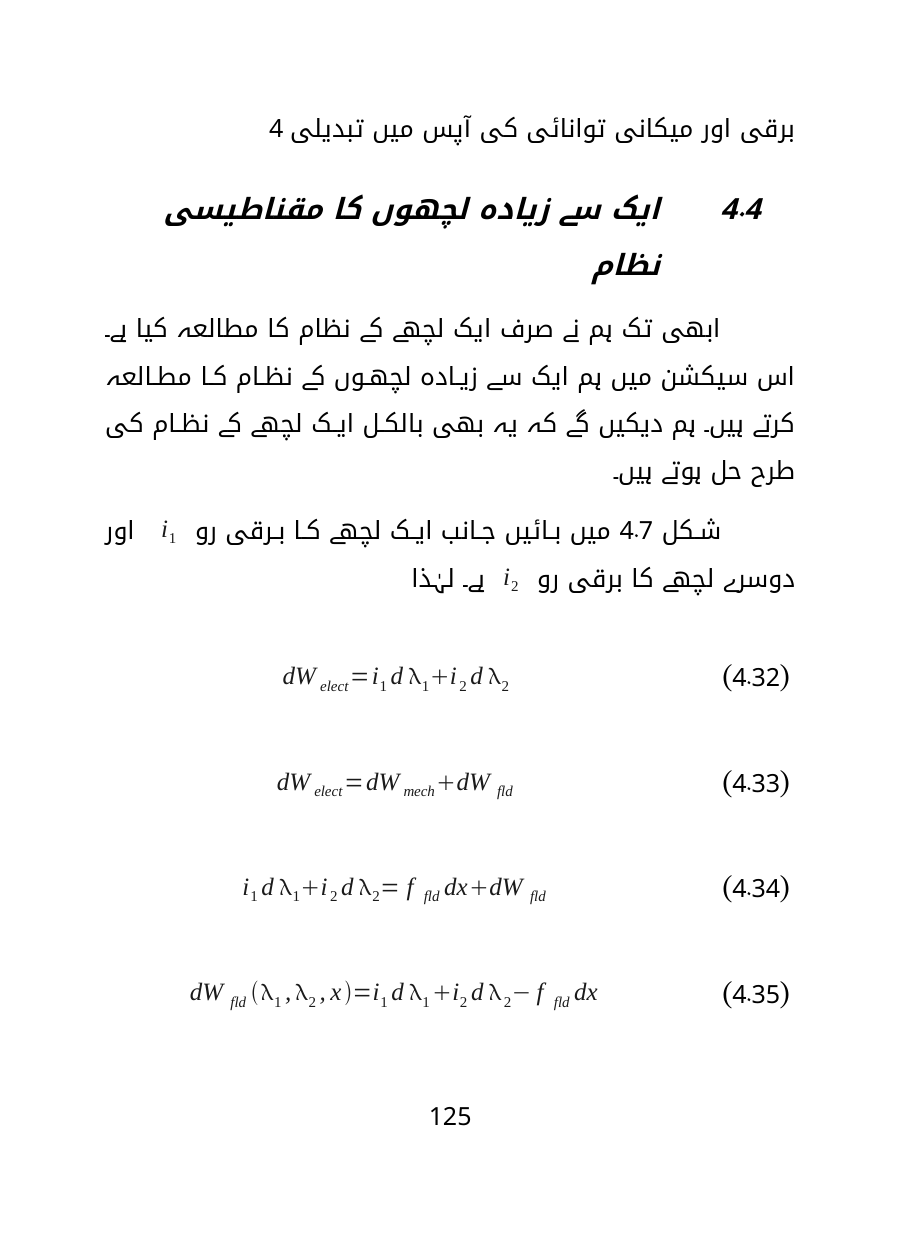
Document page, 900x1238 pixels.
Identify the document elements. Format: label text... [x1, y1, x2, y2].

table_header (4.35) [674, 965, 795, 1037]
table_header (4.34) [675, 860, 795, 931]
table_header (4.32) [678, 649, 795, 720]
subtitle ایک سے زیادہ لچھوں کا مقناطیسی نظام [105, 182, 720, 293]
text شکل 4.7 میں بائیں جانب ایک لچھے کا برقی رو اور دوسرے لچھے کا برقی روہے۔ لہٰذا [105, 508, 795, 602]
table_header [105, 860, 675, 931]
table_header (4.33) [676, 754, 795, 826]
table_header [105, 649, 678, 720]
table_header [105, 754, 676, 826]
table_header [105, 965, 674, 1037]
text ابھی تک ہم نے صرف ایک لچھے کے نظام کا مطالعہ کیا ہے۔ اس سیکشن میں ہم ایک سے زیادہ لچھوں کے نظام کا مطالعہ کرتے ہیں۔ ہم دیکیں گے کہ یہ بھی بالکل ایک لچھے کے نظام کی طرح حل ہوتے ہیں۔ [105, 306, 795, 495]
